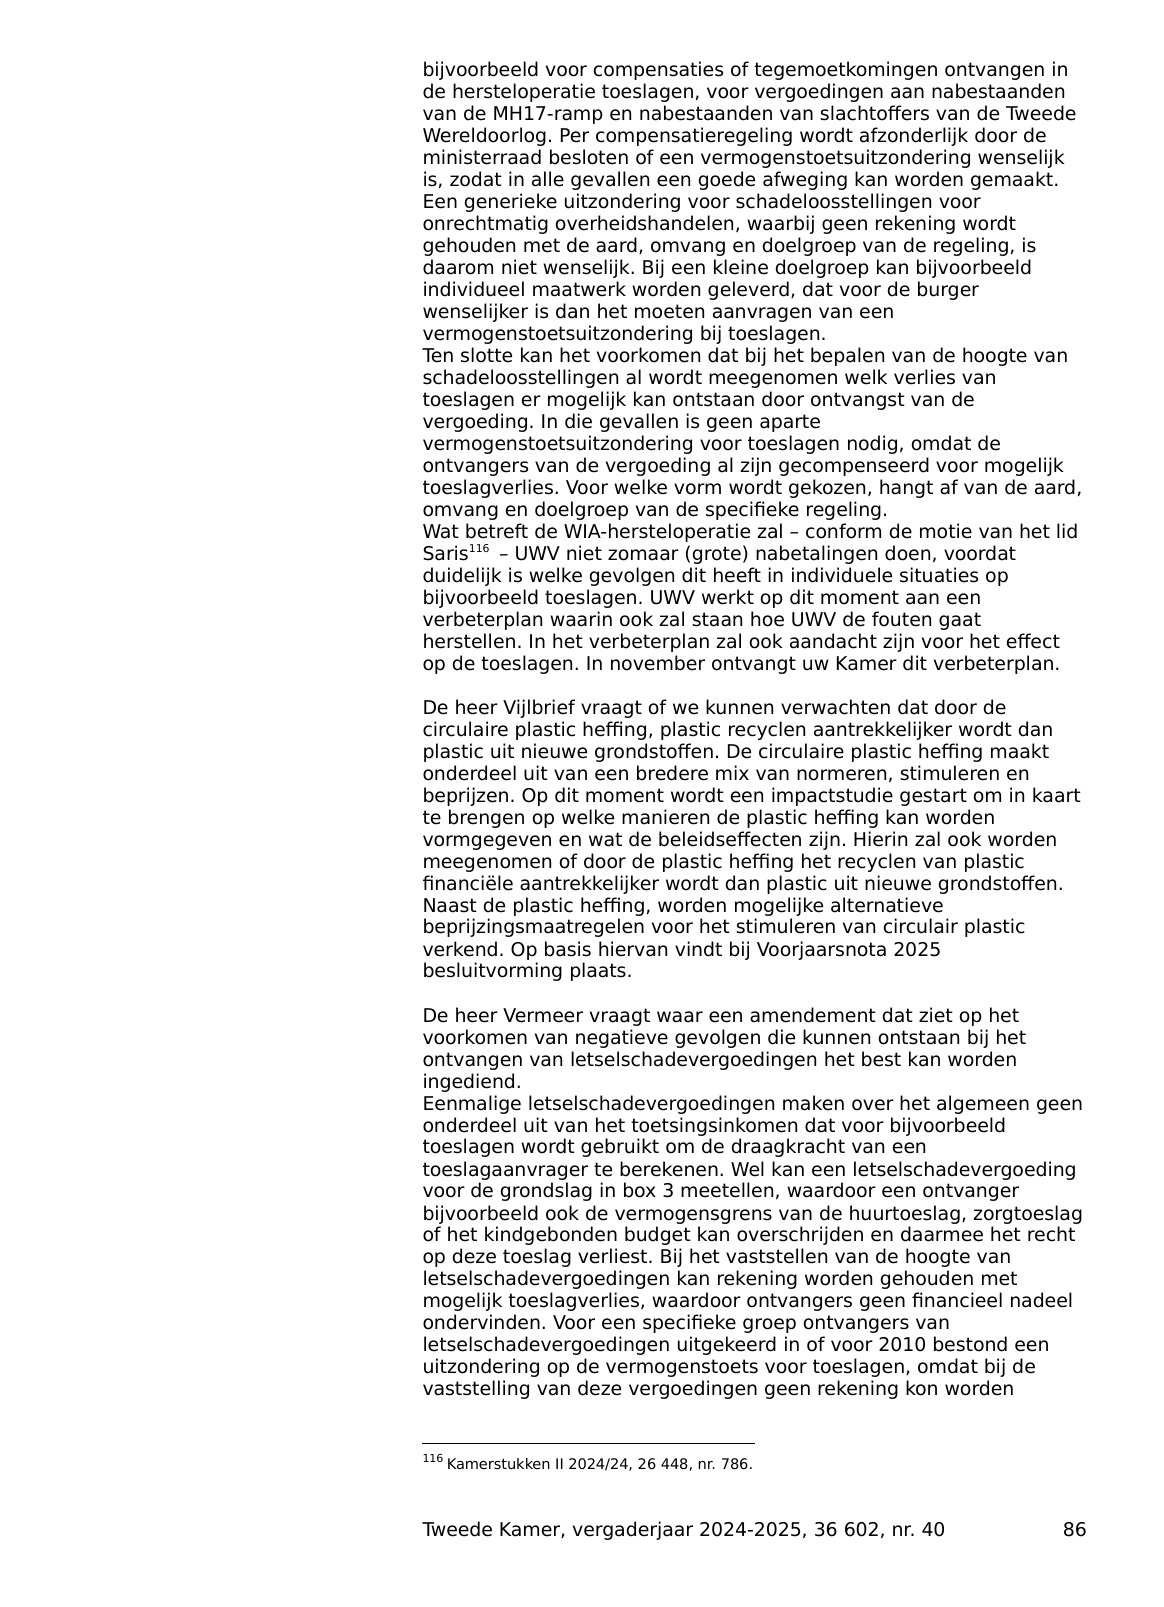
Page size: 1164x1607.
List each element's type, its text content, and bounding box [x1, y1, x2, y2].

text De heer Vijlbrief vraagt of we kunnen verwachten dat door de circulaire plastic heffing, plastic recyclen aantrekkelijker wordt dan plastic uit nieuwe grondstoffen. De circulaire plastic heffing maakt onderdeel uit van een bredere mix van normeren, stimuleren en beprijzen. Op dit moment wordt een impactstudie gestart om in kaart te brengen op welke manieren de plastic heffing kan worden vormgegeven en wat de beleidseffecten zijn. Hierin zal ook worden meegenomen of door de plastic heffing het recyclen van plastic financiële aantrekkelijker wordt dan plastic uit nieuwe grondstoffen. Naast de plastic heffing, worden mogelijke alternatieve beprijzingsmaatregelen voor het stimuleren van circulair plastic verkend. Op basis hiervan vindt bij Voorjaarsnota 2025 besluitvorming plaats. [422, 697, 1087, 982]
text bijvoorbeeld voor compensaties of tegemoetkomingen ontvangen in de hersteloperatie toeslagen, voor vergoedingen aan nabestaanden van de MH17-ramp en nabestaanden van slachtoffers van de Tweede Wereldoorlog. Per compensatieregeling wordt afzonderlijk door de ministerraad besloten of een vermogenstoetsuitzondering wenselijk is, zodat in alle gevallen een goede afweging kan worden gemaakt. Een generieke uitzondering voor schadeloosstellingen voor onrechtmatig overheidshandelen, waarbij geen rekening wordt gehouden met de aard, omvang en doelgroep van de regeling, is daarom niet wenselijk. Bij een kleine doelgroep kan bijvoorbeeld individueel maatwerk worden geleverd, dat voor de burger wenselijker is dan het moeten aanvragen van een vermogenstoetsuitzondering bij toeslagen. [422, 59, 1087, 345]
text Eenmalige letselschadevergoedingen maken over het algemeen geen onderdeel uit van het toetsingsinkomen dat voor bijvoorbeeld toeslagen wordt gebruikt om de draagkracht van een toeslagaanvrager te berekenen. Wel kan een letselschadevergoeding voor de grondslag in box 3 meetellen, waardoor een ontvanger bijvoorbeeld ook de vermogensgrens van de huurtoeslag, zorgtoeslag of het kindgebonden budget kan overschrijden en daarmee het recht op deze toeslag verliest. Bij het vaststellen van de hoogte van letselschadevergoedingen kan rekening worden gehouden met mogelijk toeslagverlies, waardoor ontvangers geen financieel nadeel ondervinden. Voor een specifieke groep ontvangers van letselschadevergoedingen uitgekeerd in of voor 2010 bestond een uitzondering op de vermogenstoets voor toeslagen, omdat bij de vaststelling van deze vergoedingen geen rekening kon worden [422, 1092, 1087, 1400]
text De heer Vermeer vraagt waar een amendement dat ziet op het voorkomen van negatieve gevolgen die kunnen ontstaan bij het ontvangen van letselschadevergoedingen het best kan worden ingediend. [422, 1004, 1087, 1092]
text Ten slotte kan het voorkomen dat bij het bepalen van de hoogte van schadeloosstellingen al wordt meegenomen welk verlies van toeslagen er mogelijk kan ontstaan door ontvangst van de vergoeding. In die gevallen is geen aparte vermogenstoetsuitzondering voor toeslagen nodig, omdat de ontvangers van de vergoeding al zijn gecompenseerd voor mogelijk toeslagverlies. Voor welke vorm wordt gekozen, hangt af van de aard, omvang en doelgroep van de specifieke regeling. [422, 345, 1087, 521]
text Wat betreft de WIA-hersteloperatie zal – conform de motie van het lid Saris – UWV niet zomaar (grote) nabetalingen doen, voordat duidelijk is welke gevolgen dit heeft in individuele situaties op bijvoorbeeld toeslagen. UWV werkt op dit moment aan een verbeterplan waarin ook zal staan hoe UWV de fouten gaat herstellen. In het verbeterplan zal ook aandacht zijn voor het effect op de toeslagen. In november ontvangt uw Kamer dit verbeterplan. [422, 521, 1087, 674]
text Kamerstukken II 2024/24, 26 448, nr. 786. [422, 1452, 1087, 1474]
